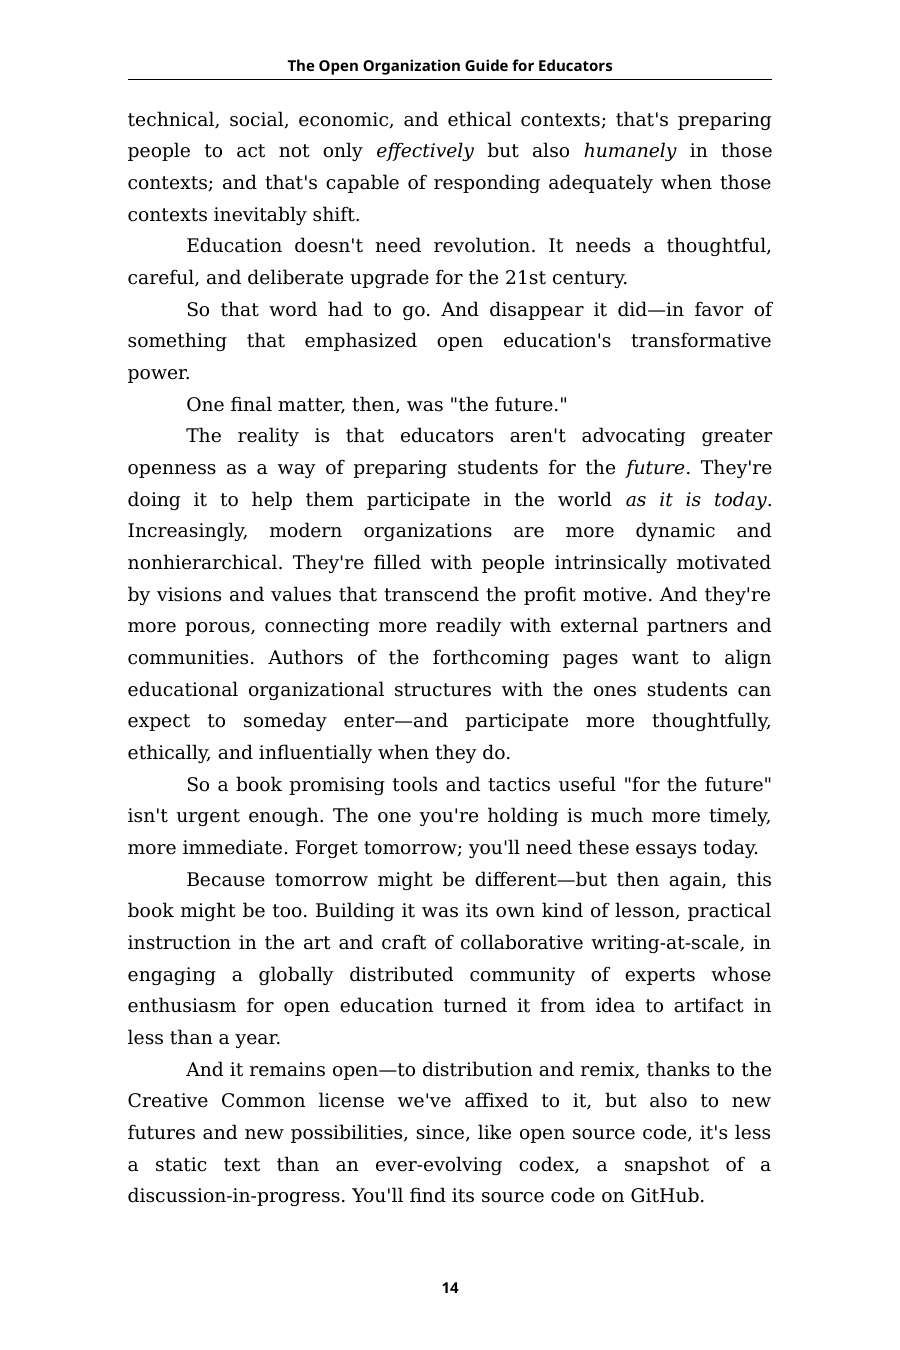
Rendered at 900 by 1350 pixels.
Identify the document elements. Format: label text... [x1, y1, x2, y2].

text The reality is that educators aren't advocating greater openness as a way of preparing students for the future. They're doing it to help them participate in the world as it is today. Increasingly, modern organizations are more dynamic and nonhierarchical. They're filled with people intrinsically motivated by visions and values that transcend the profit motive. And they're more porous, connecting more readily with external partners and communities. Authors of the forthcoming pages want to align educational organizational structures with the ones students can expect to someday enter—and participate more thoughtfully, ethically, and influentially when they do. [127, 425, 772, 764]
text And it remains open—to distribution and remix, thanks to the Creative Common license we've affixed to it, but also to new futures and new possibilities, since, like open source code, it's less a static text than an ever-evolving codex, a snapshot of a discussion-in-progress. You'll find its source code on GitHub. [127, 1059, 772, 1207]
text Because tomorrow might be different—but then again, this book might be too. Building it was its own kind of lesson, practical instruction in the art and craft of collaborative writing-at-scale, in engaging a globally distributed community of experts whose enthusiasm for open education turned it from idea to artifact in less than a year. [127, 869, 772, 1049]
text technical, social, economic, and ethical contexts; that's preparing people to act not only effectively but also humanely in those contexts; and that's capable of responding adequately when those contexts inevitably shift. [127, 109, 772, 226]
text So that word had to go. And disappear it did—in favor of something that emphasized open education's transformative power. [127, 299, 772, 384]
text So a book promising tools and tactics useful "for the future" isn't urgent enough. The one you're holding is much more timely, more immediate. Forget tomorrow; you'll need these essays today. [127, 774, 772, 859]
text Education doesn't need revolution. It needs a thoughtful, careful, and deliberate upgrade for the 21st century. [127, 235, 772, 289]
text One final matter, then, was "the future." [127, 394, 772, 416]
